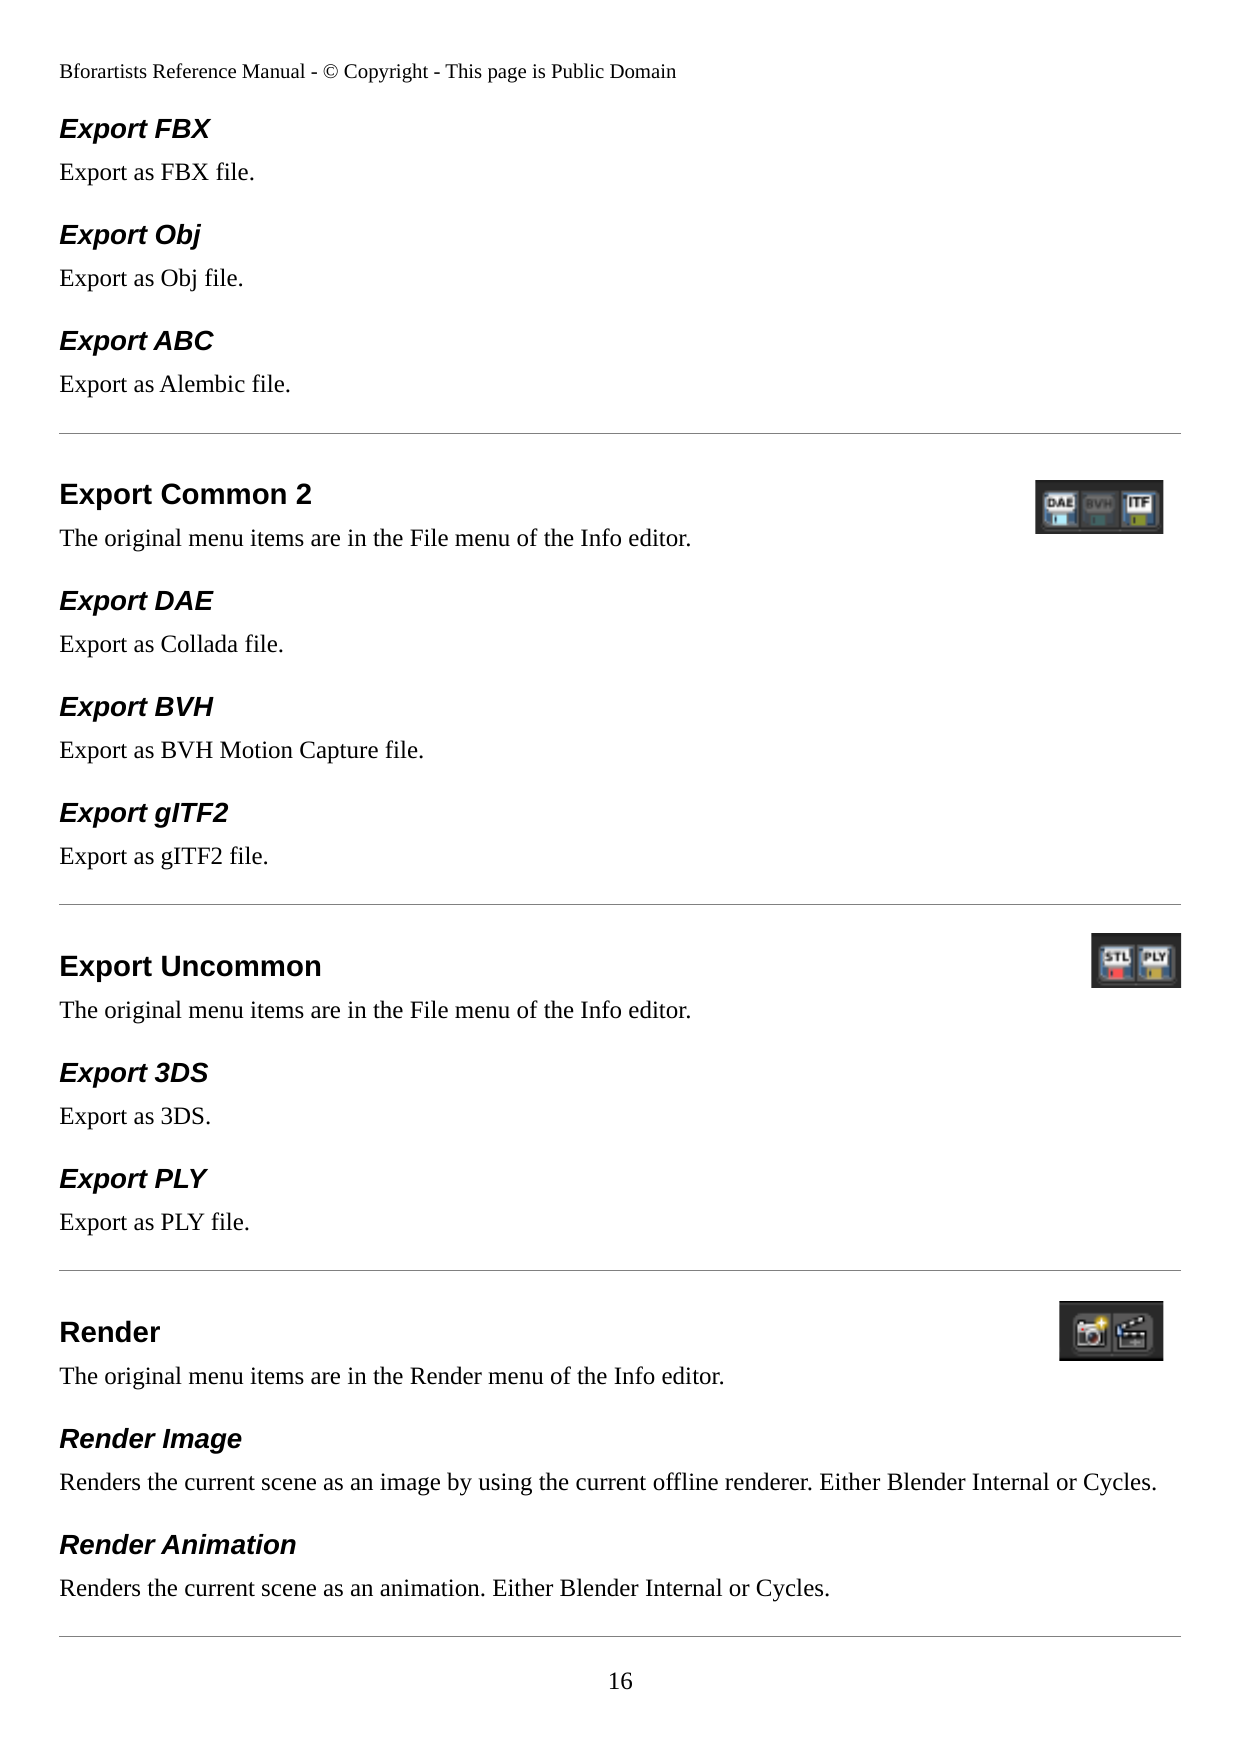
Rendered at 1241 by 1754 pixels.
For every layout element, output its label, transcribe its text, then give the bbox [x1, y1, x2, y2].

text Export as Alembic file. [59, 369, 1181, 398]
subtitle Export 3DS [59, 1056, 1181, 1088]
text The original menu items are in the File menu of the Info editor. [59, 523, 1181, 552]
picture [1035, 480, 1164, 534]
text Export as 3DS. [59, 1101, 1181, 1129]
picture [1091, 933, 1182, 988]
picture [1059, 1301, 1164, 1361]
subtitle Export Obj [59, 218, 1181, 250]
subtitle Export Common 2 [59, 477, 1181, 510]
text Renders the current scene as an image by using the current offline renderer. Either Blender Internal or Cycles. [59, 1467, 1181, 1495]
text Export as FBX file. [59, 157, 1181, 186]
subtitle Export BVH [59, 690, 1181, 722]
subtitle Render [59, 1314, 1059, 1348]
text The original menu items are in the Render menu of the Info editor. [59, 1361, 1181, 1389]
text Export as BVH Motion Capture file. [59, 735, 1181, 763]
text Export as gITF2 file. [59, 841, 1181, 869]
subtitle Export DAE [59, 584, 1181, 616]
text Export as PLY file. [59, 1207, 1181, 1235]
subtitle [1164, 1314, 1181, 1348]
text Export as Collada file. [59, 629, 1181, 658]
subtitle Export PLY [59, 1162, 1181, 1194]
text Renders the current scene as an animation. Either Blender Internal or Cycles. [59, 1573, 1181, 1601]
text Export as Obj file. [59, 263, 1181, 292]
subtitle Export FBX [59, 113, 1181, 144]
text The original menu items are in the File menu of the Info editor. [59, 995, 1181, 1023]
subtitle Export ABC [59, 324, 1181, 356]
subtitle Render Image [59, 1422, 1181, 1454]
subtitle Render Animation [59, 1528, 1181, 1560]
subtitle Export Uncommon [59, 948, 1091, 982]
subtitle Export gITF2 [59, 796, 1181, 828]
